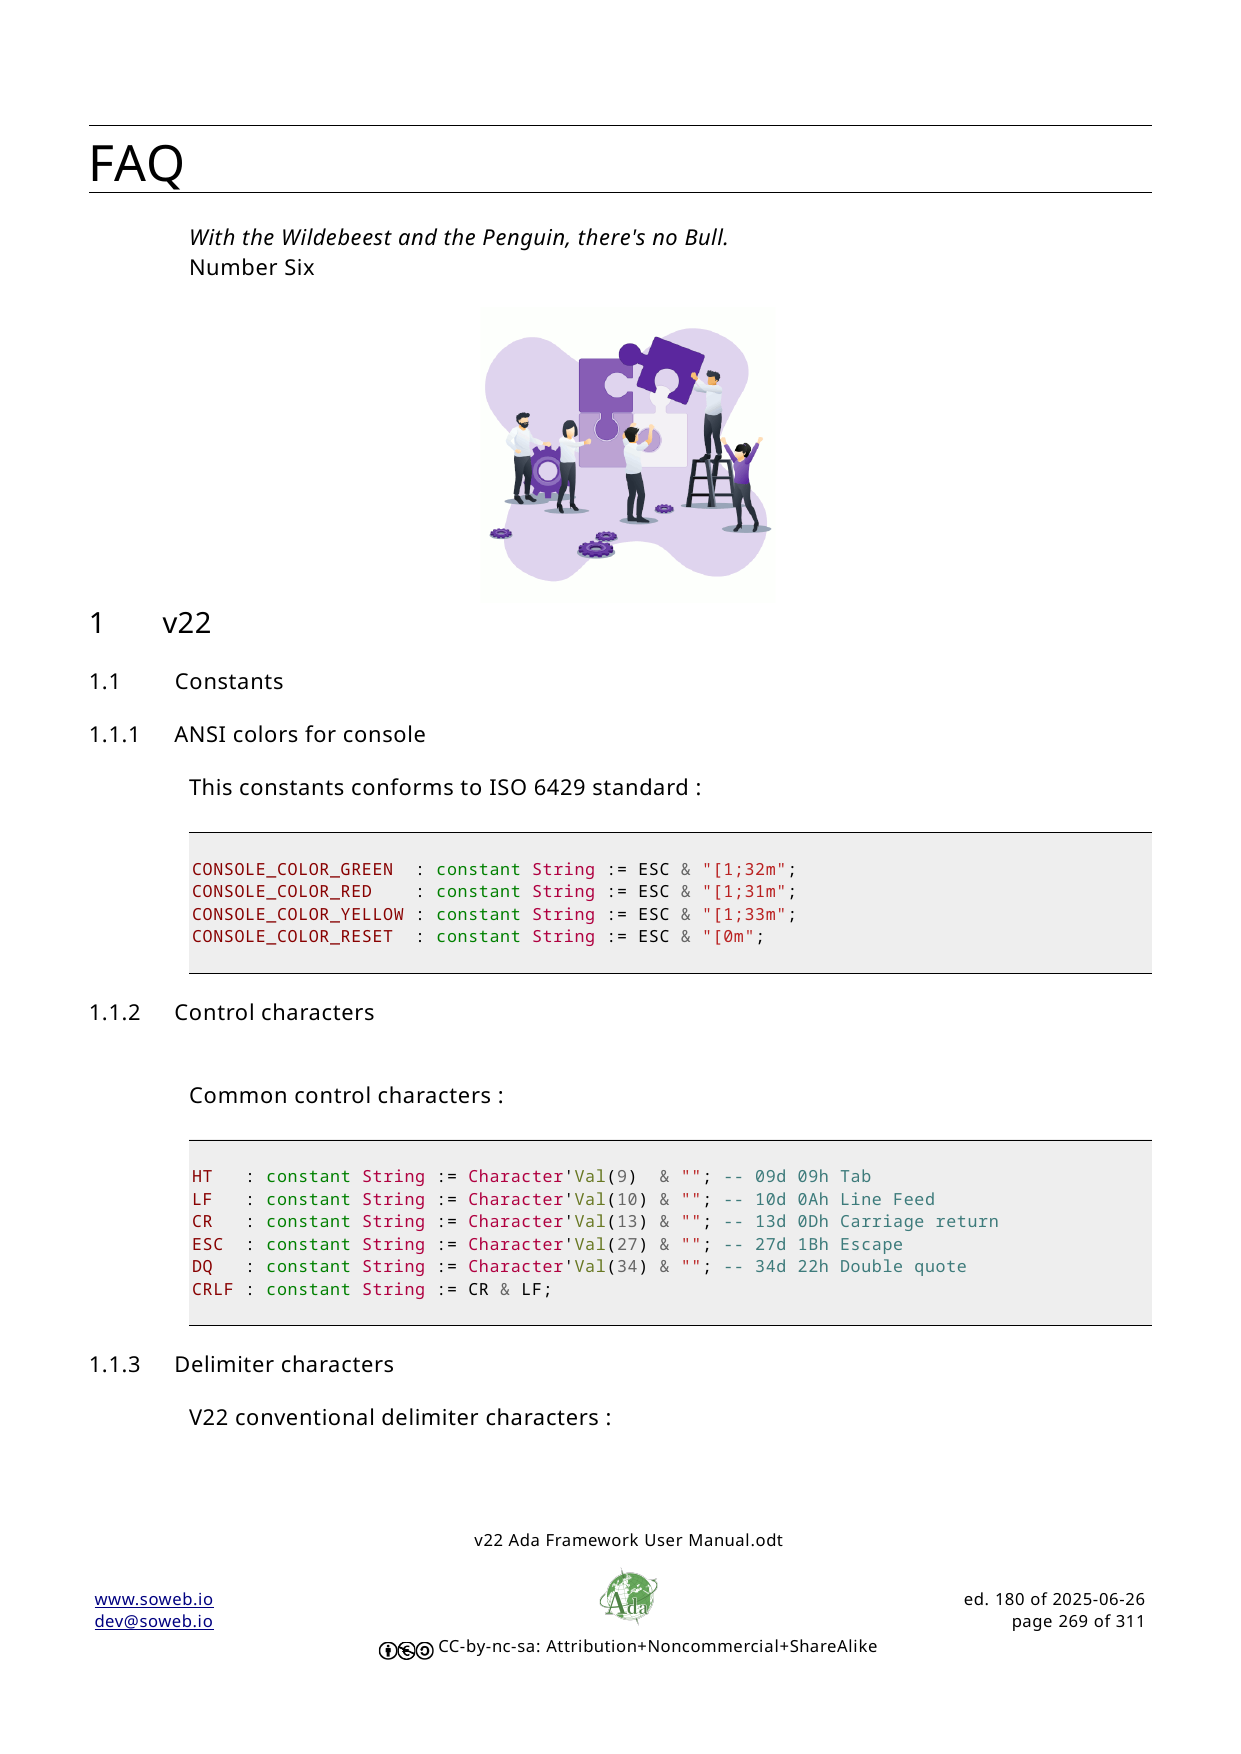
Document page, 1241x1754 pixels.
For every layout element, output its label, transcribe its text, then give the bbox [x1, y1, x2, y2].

text With the Wildebeest and the Penguin, there's no Bull. [189, 222, 1152, 252]
list CONSOLE_COLOR_RED : constant String := ESC & "[1;31m"; [189, 877, 1152, 899]
list CONSOLE_COLOR_GREEN : constant String := ESC & "[1;32m"; [189, 833, 1152, 877]
picture [599, 1567, 658, 1626]
subtitle v22 [88, 603, 1152, 642]
list CRLF : constant String := CR & LF; [189, 1274, 1152, 1297]
picture [378, 1642, 434, 1660]
list CR : constant String := Character'Val(13) & ""; -- 13d 0Dh Carriage return [189, 1207, 1152, 1229]
subtitle Delimiter characters [88, 1349, 1152, 1390]
text Number Six [189, 252, 1152, 282]
subtitle ANSI colors for console [88, 719, 1152, 760]
subtitle Control characters [88, 997, 1152, 1038]
text V22 conventional delimiter characters : [189, 1402, 1152, 1432]
list CONSOLE_COLOR_YELLOW : constant String := ESC & "[1;33m"; [189, 899, 1152, 922]
picture [480, 307, 776, 603]
subtitle Constants [88, 666, 1152, 696]
text This constants conforms to ISO 6429 standard : [189, 772, 1152, 802]
list LF : constant String := Character'Val(10) & ""; -- 10d 0Ah Line Feed [189, 1184, 1152, 1207]
text Common control characters : [189, 1079, 1152, 1109]
list CONSOLE_COLOR_RESET : constant String := ESC & "[0m"; [189, 922, 1152, 973]
list ESC : constant String := Character'Val(27) & ""; -- 27d 1Bh Escape [189, 1229, 1152, 1252]
list DQ : constant String := Character'Val(34) & ""; -- 34d 22h Double quote [189, 1252, 1152, 1274]
list HT : constant String := Character'Val(9) & ""; -- 09d 09h Tab [189, 1141, 1152, 1184]
subtitle FAQ [88, 126, 1152, 192]
